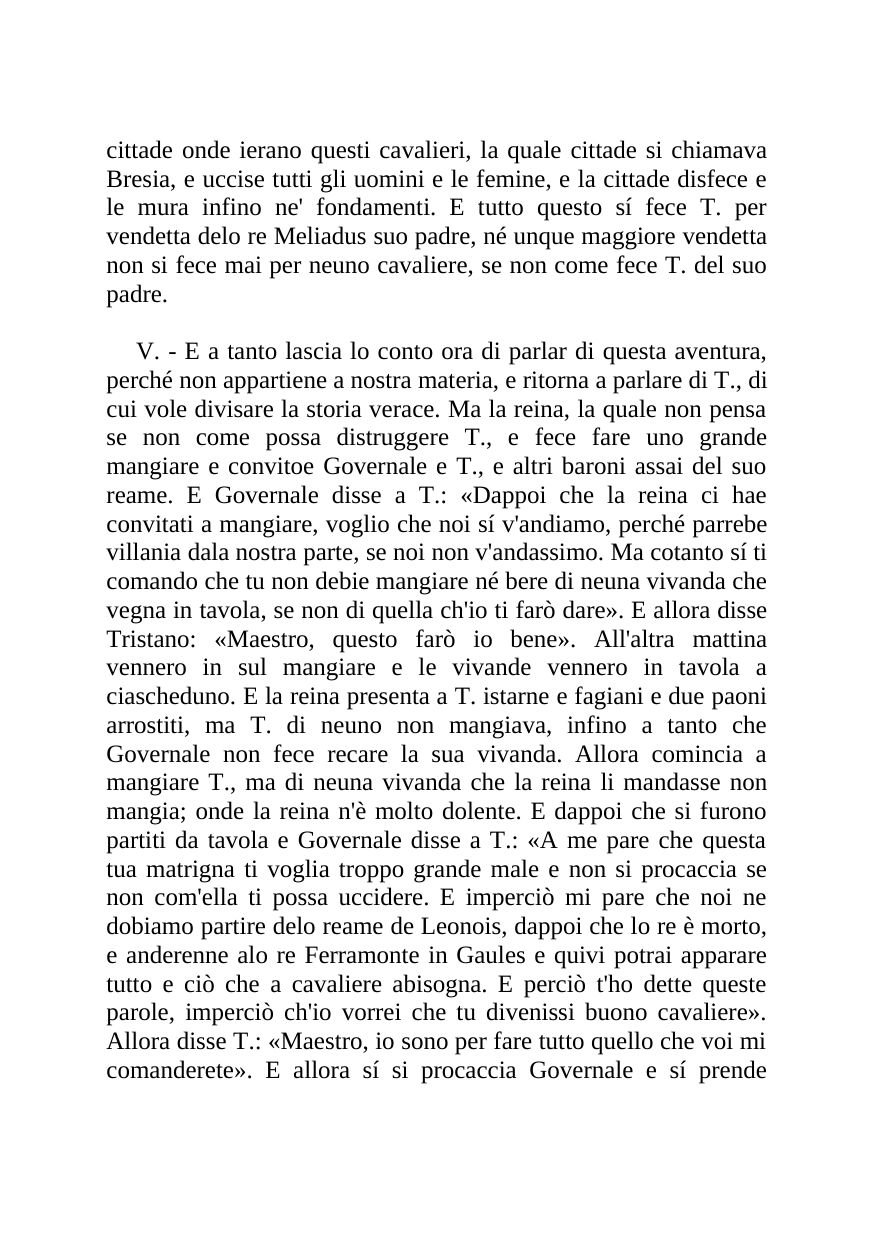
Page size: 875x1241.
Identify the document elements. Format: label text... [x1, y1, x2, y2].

text cittade onde ierano questi cavalieri, la quale cittade si chiamava Bresia, e uccise tutti gli uomini e le femine, e la cittade disfece e le mura infino ne' fondamenti. E tutto questo sí fece T. per vendetta delo re Meliadus suo padre, né unque maggiore vendetta non si fece mai per neuno cavaliere, se non come fece T. del suo padre. [106, 135, 768, 307]
text V. - E a tanto lascia lo conto ora di parlar di questa aventura, perché non appartiene a nostra materia, e ritorna a parlare di T., di cui vole divisare la storia verace. Ma la reina, la quale non pensa se non come possa distruggere T., e fece fare uno grande mangiare e convitoe Governale e T., e altri baroni assai del suo reame. E Governale disse a T.: «Dappoi che la reina ci hae convitati a mangiare, voglio che noi sí v'andiamo, perché parrebe villania dala nostra parte, se noi non v'andassimo. Ma cotanto sí ti comando che tu non debie mangiare né bere di neuna vivanda che vegna in tavola, se non di quella ch'io ti farò dare». E allora disse Tristano: «Maestro, questo farò io bene». All'altra mattina vennero in sul mangiare e le vivande vennero in tavola a ciascheduno. E la reina presenta a T. istarne e fagiani e due paoni arrostiti, ma T. di neuno non mangiava, infino a tanto che Governale non fece recare la sua vivanda. Allora comincia a mangiare T., ma di neuna vivanda che la reina li mandasse non mangia; onde la reina n'è molto dolente. E dappoi che si furono partiti da tavola e Governale disse a T.: «A me pare che questa tua matrigna ti voglia troppo grande male e non si procaccia se non com'ella ti possa uccidere. E imperciò mi pare che noi ne dobiamo partire delo reame de Leonois, dappoi che lo re è morto, e anderenne alo re Ferramonte in Gaules e quivi potrai apparare tutto e ciò che a cavaliere abisogna. E perciò t'ho dette queste parole, imperciò ch'io vorrei che tu divenissi buono cavaliere». Allora disse T.: «Maestro, io sono per fare tutto quello che voi mi comanderete». E allora sí si procaccia Governale e sí prende [106, 336, 768, 1084]
